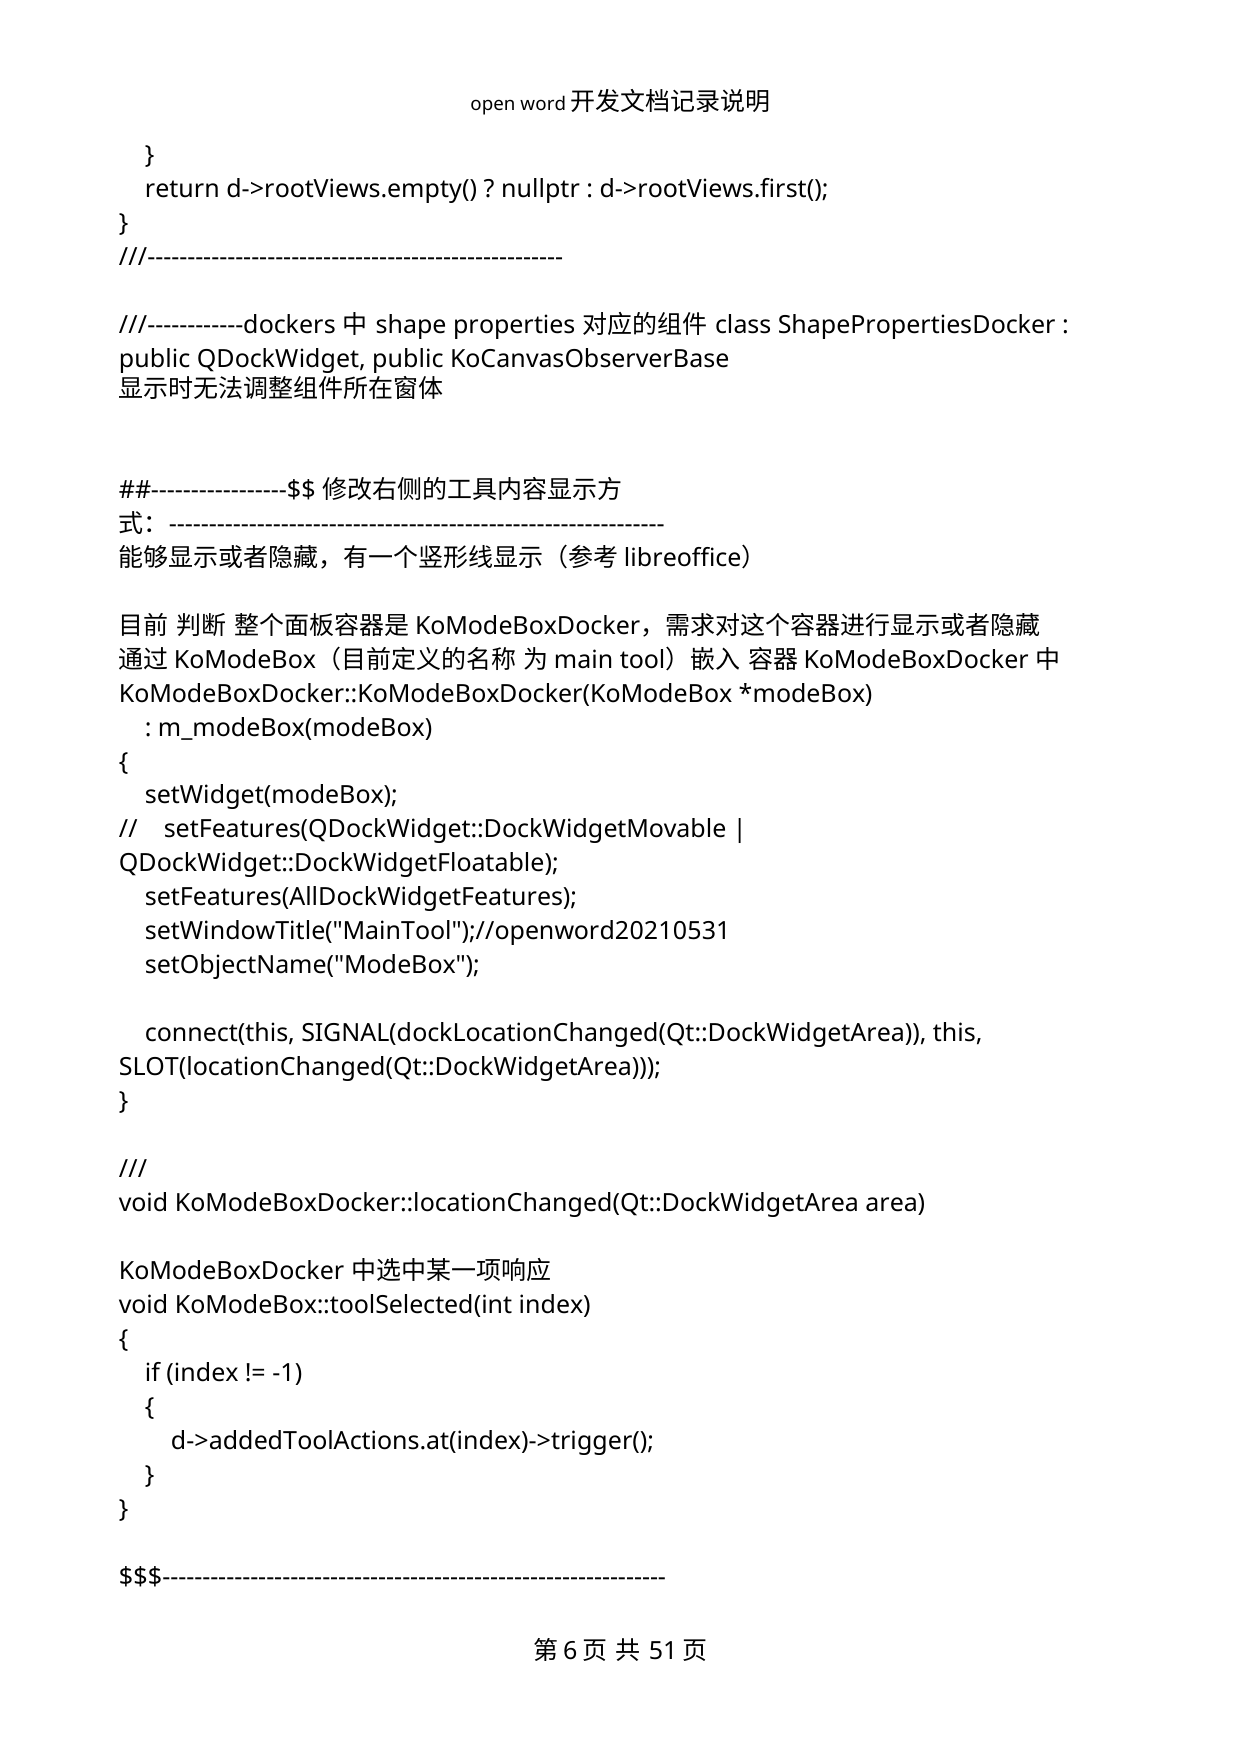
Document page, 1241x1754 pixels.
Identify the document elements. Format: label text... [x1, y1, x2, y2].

text KoModeBoxDocker::KoModeBoxDocker(KoModeBox *modeBox) [119, 676, 1121, 709]
text { [119, 1389, 1121, 1423]
text d->addedToolActions.at(index)->trigger(); [119, 1423, 1121, 1457]
text $$$--------------------------------------------------------------- [119, 1558, 1121, 1592]
text connect(this, SIGNAL(dockLocationChanged(Qt::DockWidgetArea)), this, SLOT(locationChanged(Qt::DockWidgetArea))); [119, 1015, 1121, 1083]
text } [119, 1083, 1121, 1117]
text // setFeatures(QDockWidget::DockWidgetMovable | QDockWidget::DockWidgetFloatable); [119, 811, 1121, 879]
text ///---------------------------------------------------- [119, 239, 1121, 273]
text } [119, 205, 1121, 239]
text { [119, 743, 1121, 777]
text 通过KoModeBox（目前定义的名称 为main tool）嵌入 容器KoModeBoxDocker 中 [119, 642, 1121, 676]
text KoModeBoxDocker 中选中某一项响应 [119, 1253, 1121, 1287]
text : m_modeBox(modeBox) [119, 709, 1121, 743]
text } [119, 1457, 1121, 1491]
text /// [119, 1151, 1121, 1185]
text { [119, 1321, 1121, 1355]
text } [119, 1491, 1121, 1524]
text 显示时无法调整组件所在窗体 [119, 375, 1121, 404]
text setFeatures(AllDockWidgetFeatures); [119, 879, 1121, 913]
text setObjectName("ModeBox"); [119, 947, 1121, 981]
text ##-----------------$$ 修改右侧的工具内容显示方式：-------------------------------------------------------------- [119, 472, 1121, 540]
text 能够显示或者隐藏，有一个竖形线显示（参考libreoffice） [119, 540, 1121, 574]
text void KoModeBoxDocker::locationChanged(Qt::DockWidgetArea area) [119, 1185, 1121, 1219]
text } [119, 137, 1121, 171]
text return d->rootViews.empty() ? nullptr : d->rootViews.first(); [119, 171, 1121, 205]
text void KoModeBox::toolSelected(int index) [119, 1287, 1121, 1321]
text ///------------dockers 中 shape properties 对应的组件 class ShapePropertiesDocker : public QDockWidget, public KoCanvasObserverBase [119, 307, 1121, 375]
text 目前 判断 整个面板容器是KoModeBoxDocker，需求对这个容器进行显示或者隐藏 [119, 608, 1121, 642]
text setWindowTitle("MainTool");//openword20210531 [119, 913, 1121, 947]
text setWidget(modeBox); [119, 777, 1121, 811]
text if (index != -1) [119, 1355, 1121, 1389]
